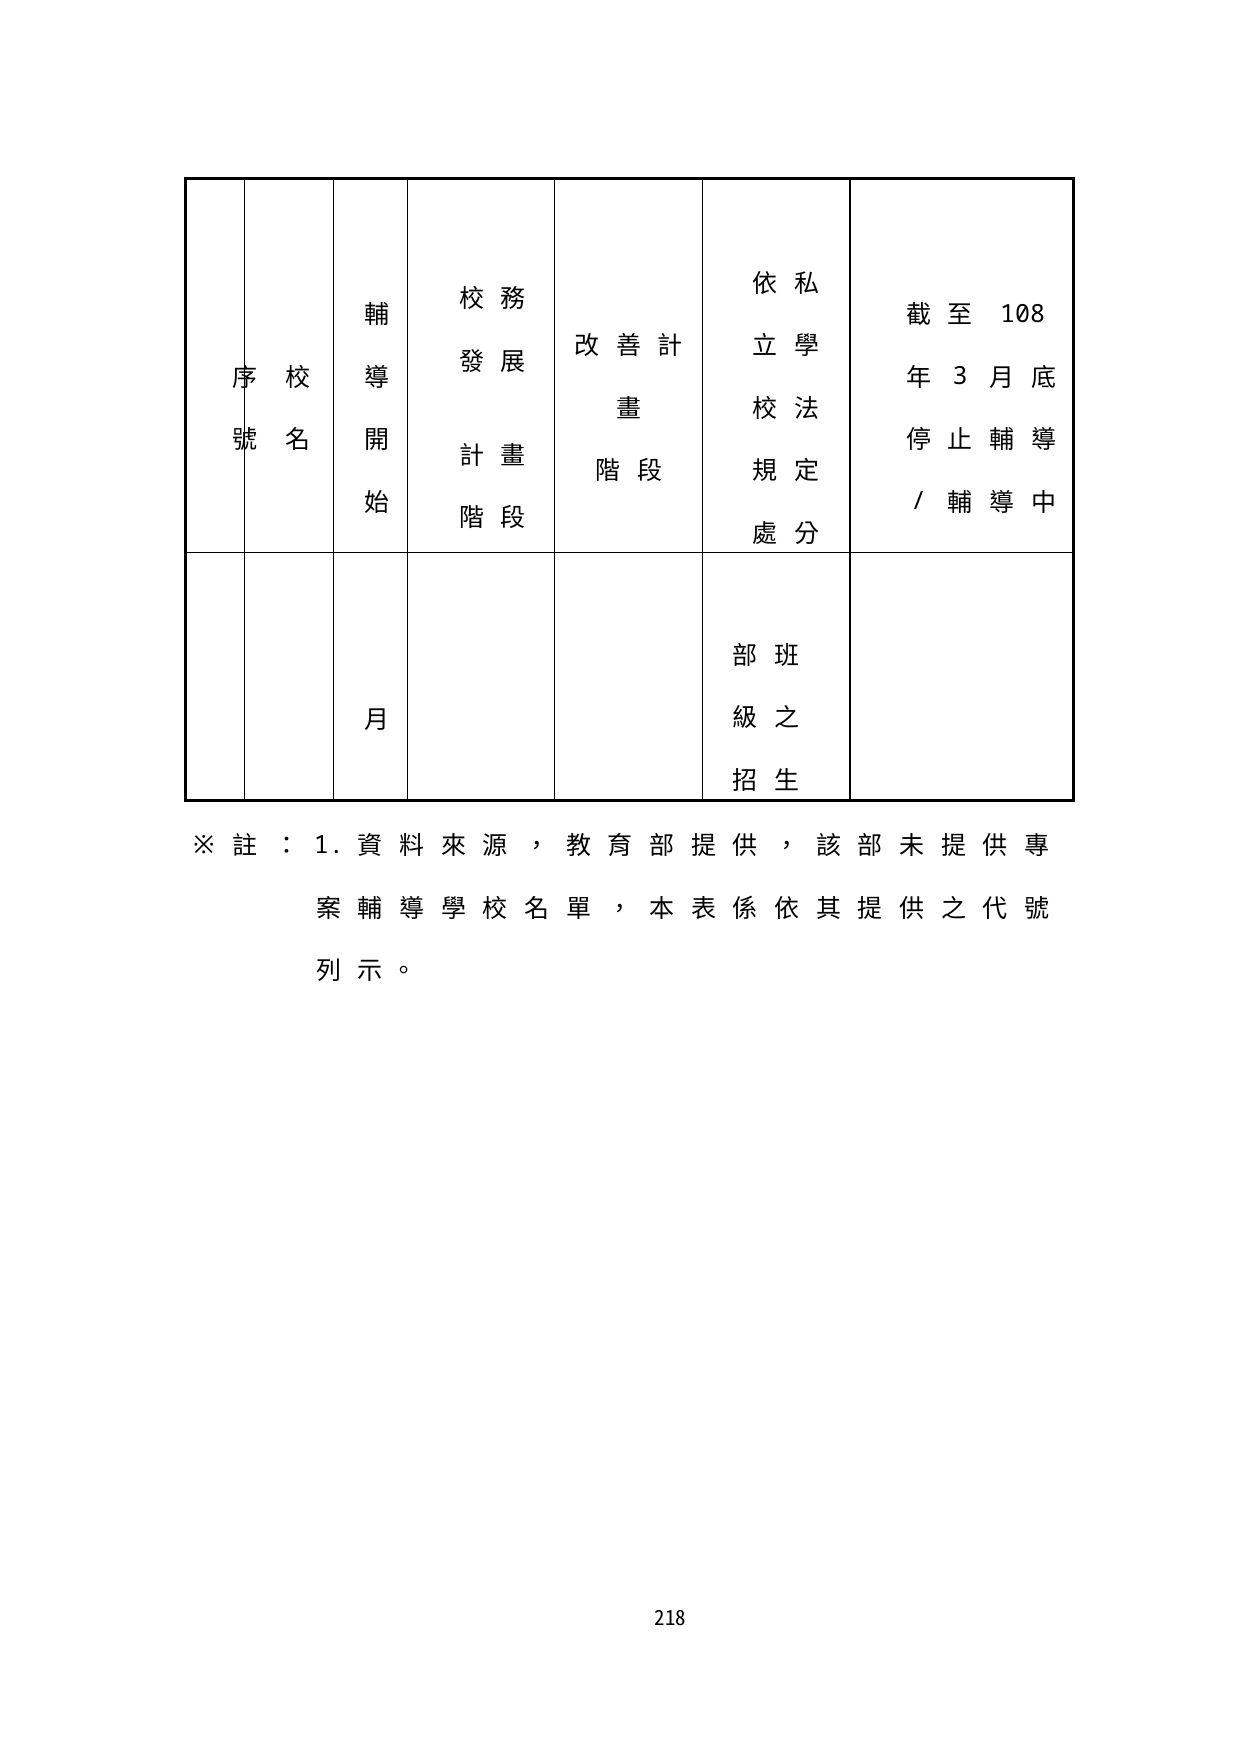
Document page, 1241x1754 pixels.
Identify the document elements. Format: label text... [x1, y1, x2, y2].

table_cell 月 [334, 553, 407, 799]
table_cell [555, 553, 702, 799]
table_header 截至108年3月底停止輔導/輔導中 [851, 180, 1072, 552]
table_header 序號 [187, 180, 244, 552]
table_cell [187, 553, 244, 799]
table_cell [851, 553, 1072, 799]
table_header 改善計畫 階段 [555, 180, 702, 552]
table_header 依私立學校法規定處分 [703, 180, 849, 552]
table_cell [245, 553, 333, 799]
table_cell 部班級之招生 [703, 553, 849, 799]
table_cell - [408, 553, 554, 799]
table_header 輔導開始 [334, 180, 407, 552]
table_header 校務發展 計畫階段 [408, 180, 554, 552]
text ※註：1.資料來源，教育部提供，該部未提供專案輔導學校名單，本表係依其提供之代號列示。 [181, 802, 1058, 990]
table_header 校名 [245, 180, 333, 552]
